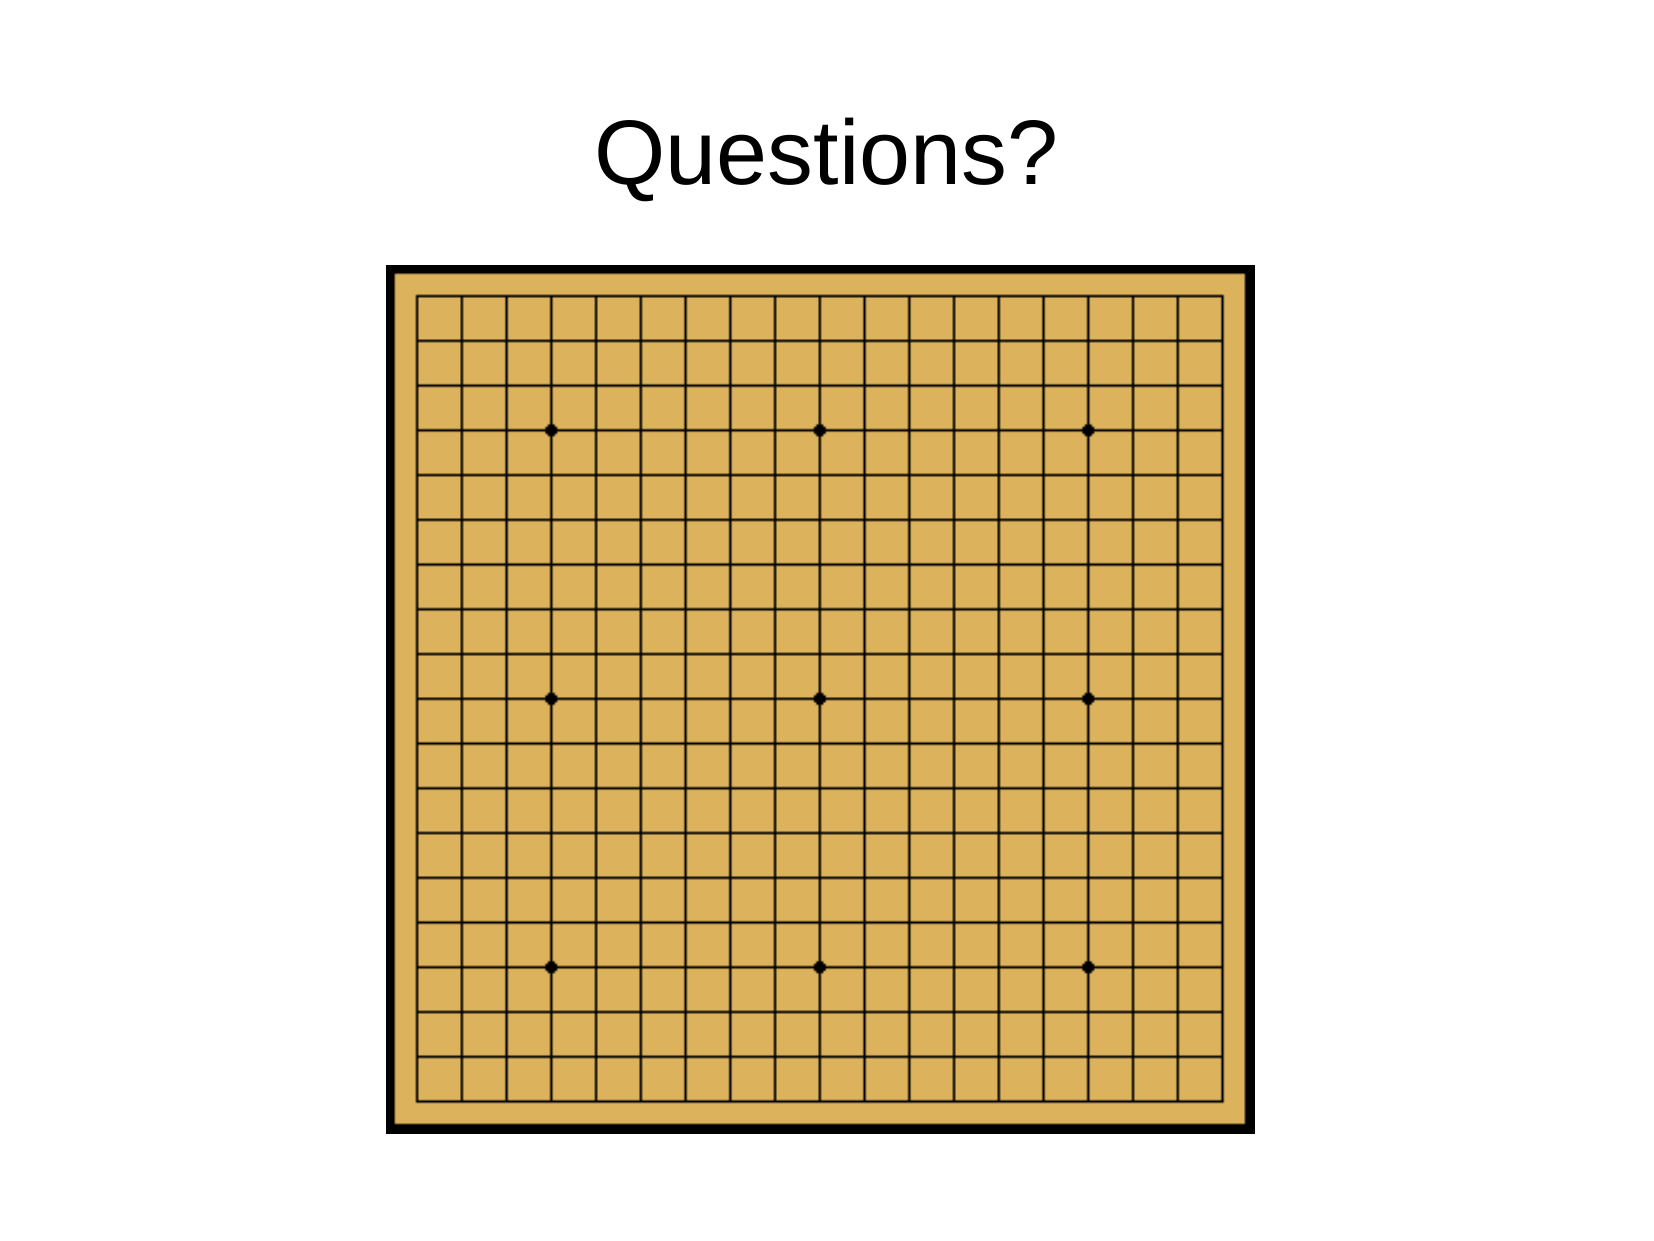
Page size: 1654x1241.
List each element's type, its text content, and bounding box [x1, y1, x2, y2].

picture [386, 265, 1255, 1134]
title Questions? [82, 49, 1571, 257]
